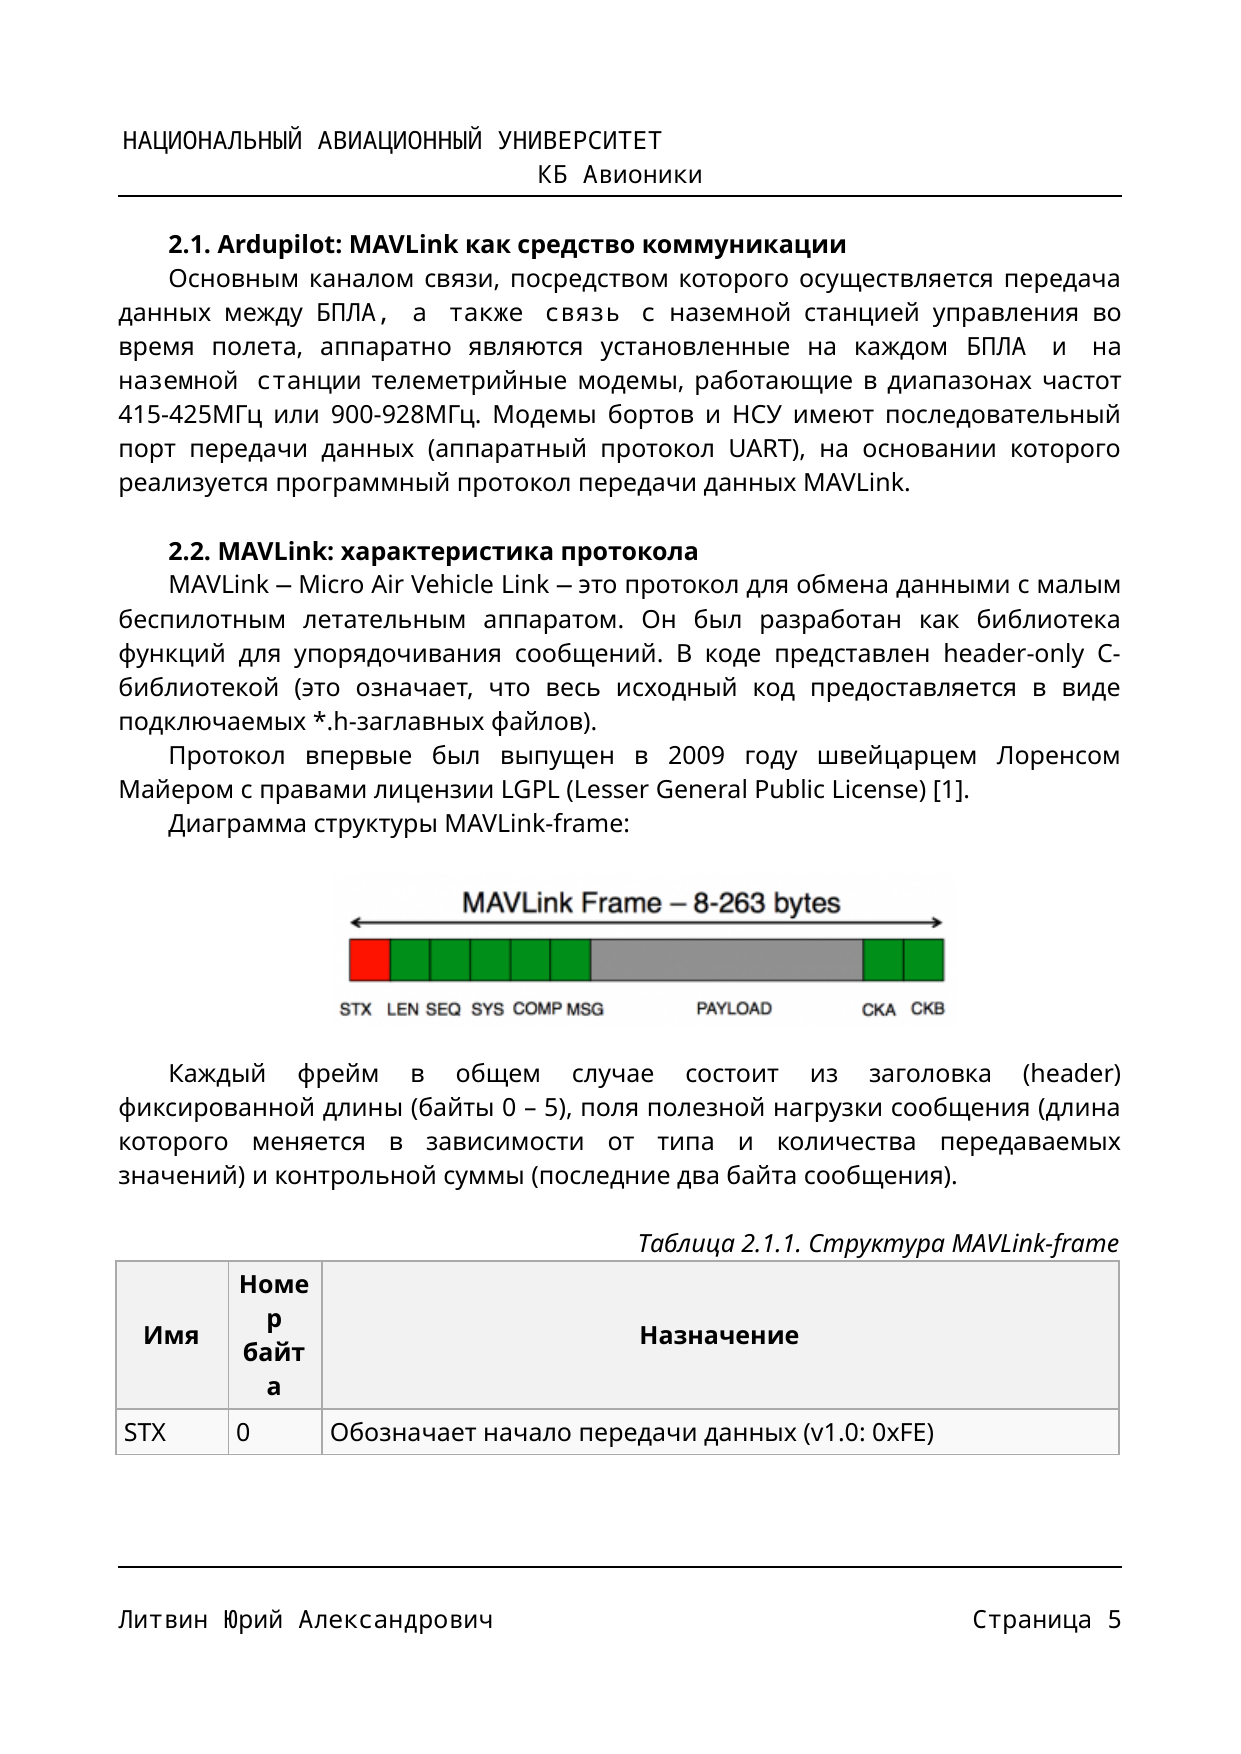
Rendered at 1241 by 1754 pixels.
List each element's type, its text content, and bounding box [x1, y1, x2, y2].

table_header Номер байта [229, 1262, 321, 1408]
table_header Назначение [323, 1262, 1118, 1408]
table_cell STX [117, 1410, 228, 1453]
picture [332, 873, 958, 1027]
table_cell Обозначает начало передачи данных (v1.0: 0xFE) [323, 1410, 1118, 1453]
text MAVLink — Micro Air Vehicle Link — это протокол для обмена данными с малым беспилотным летательным аппаратом. Он был разработан как библиотека функций для упорядочивания сообщений. В коде представлен header-only С-библиотекой (это означает, что весь исходный код предоставляется в виде подключаемых *.h-заглавных файлов). [118, 567, 1122, 737]
table_cell 0 [229, 1410, 321, 1453]
text Диаграмма структуры MAVLink-frame: [118, 806, 1122, 840]
table_header Имя [117, 1262, 228, 1408]
text Протокол впервые был выпущен в 2009 году швейцарцем Лоренсом Майером с правами лицензии LGPL (Lesser General Public License) [1]. [118, 737, 1122, 806]
text 2.2. MAVLink: характеристика протокола [118, 533, 1122, 567]
text Основным каналом связи, посредством которого осуществляется передача данных между БПЛА, а также связь с наземной станцией управления во время полета, аппаратно являются установленные на каждом БПЛА и на наземной станции телеметрийные модемы, работающие в диапазонах частот 415-425МГц или 900-928МГц. Модемы бортов и НСУ имеют последовательный порт передачи данных (аппаратный протокол UART), на основании которого реализуется программный протокол передачи данных MAVLink. [118, 261, 1122, 499]
text Каждый фрейм в общем случае состоит из заголовка (header) фиксированной длины (байты 0 – 5), поля полезной нагрузки сообщения (длина которого меняется в зависимости от типа и количества передаваемых значений) и контрольной суммы (последние два байта сообщения). [118, 1056, 1122, 1192]
text Таблица 2.1.1. Структура MAVLink-frame [118, 1226, 1122, 1260]
text 2.1. Ardupilot: MAVLink как средство коммуникации [118, 227, 1122, 261]
